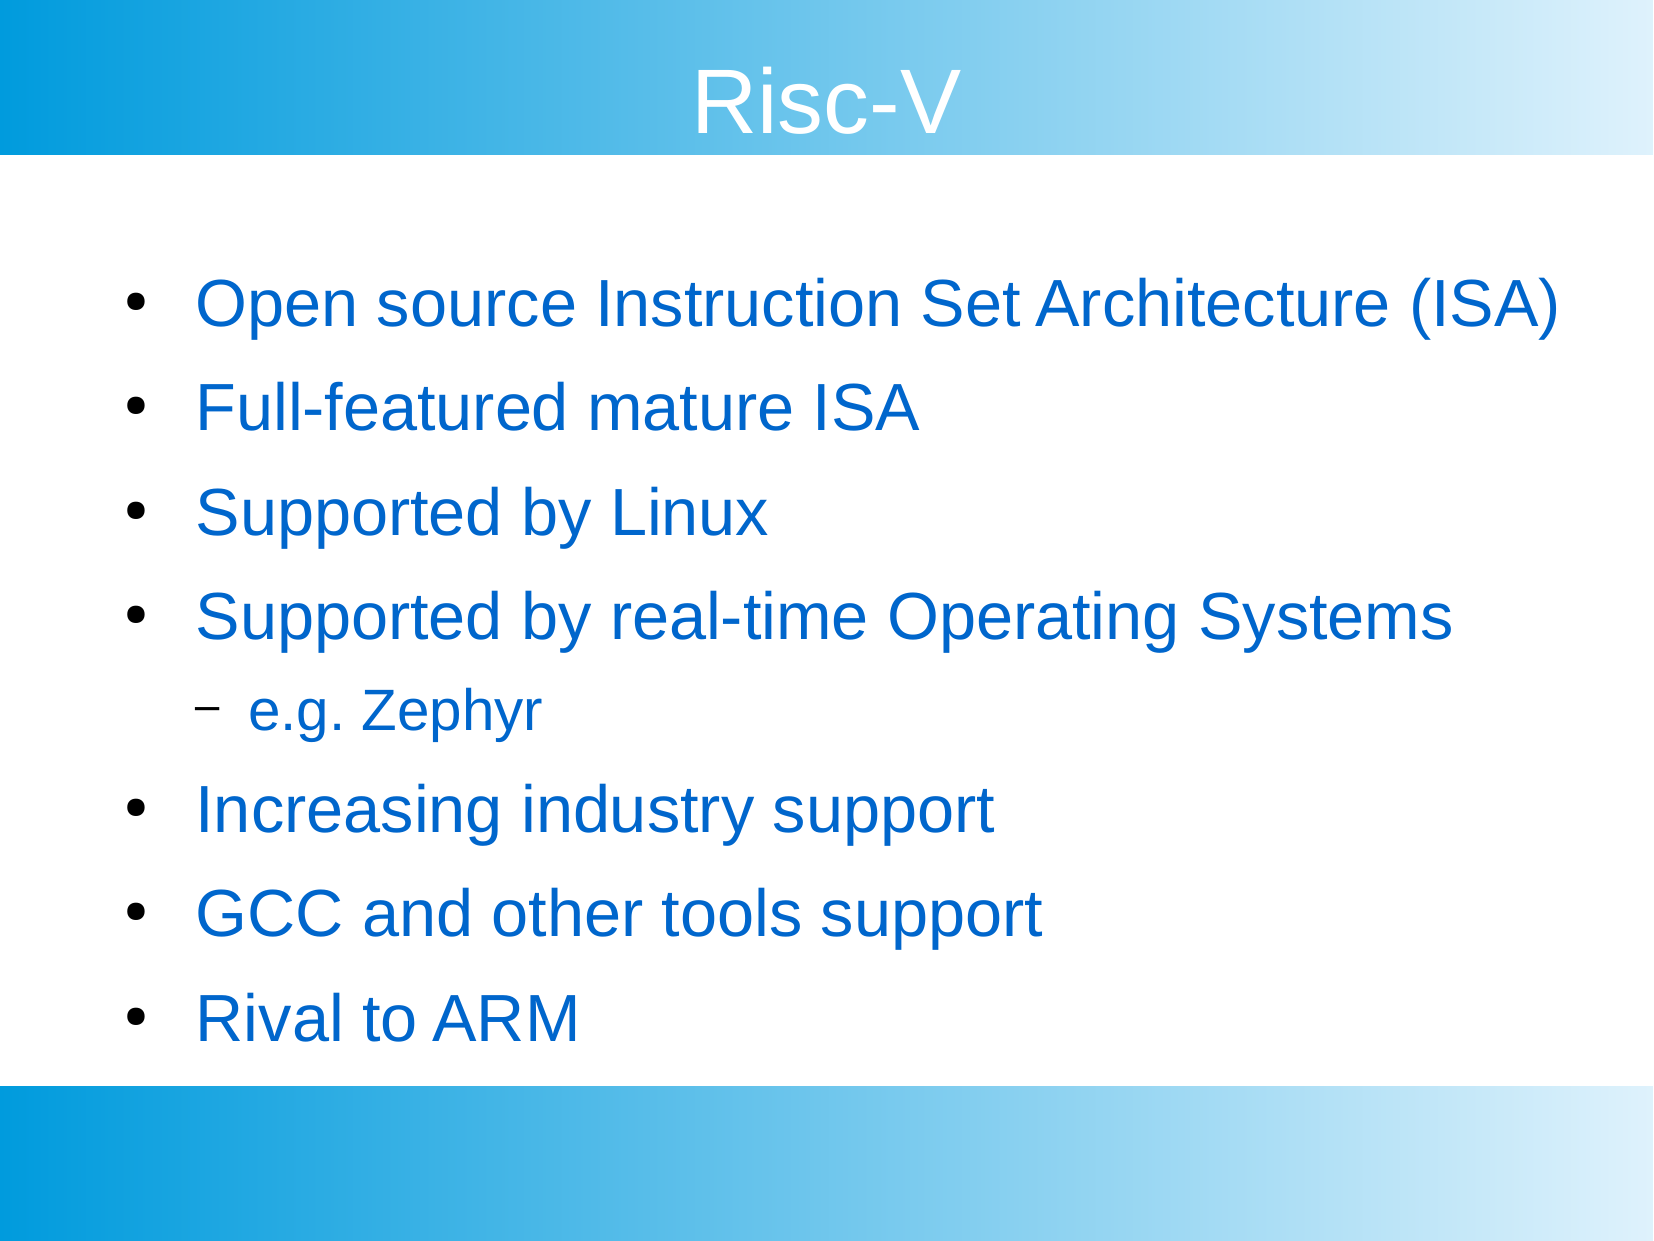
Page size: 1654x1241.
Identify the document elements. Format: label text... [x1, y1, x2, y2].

list Open source Instruction Set Architecture (ISA) Full-featured mature ISA Supported by Linux Supported by real-time Operating Systems e.g. Zephyr Increasing industry support GCC and other tools support Rival to ARM [106, 266, 1595, 1087]
title Risc-V [82, 49, 1571, 155]
